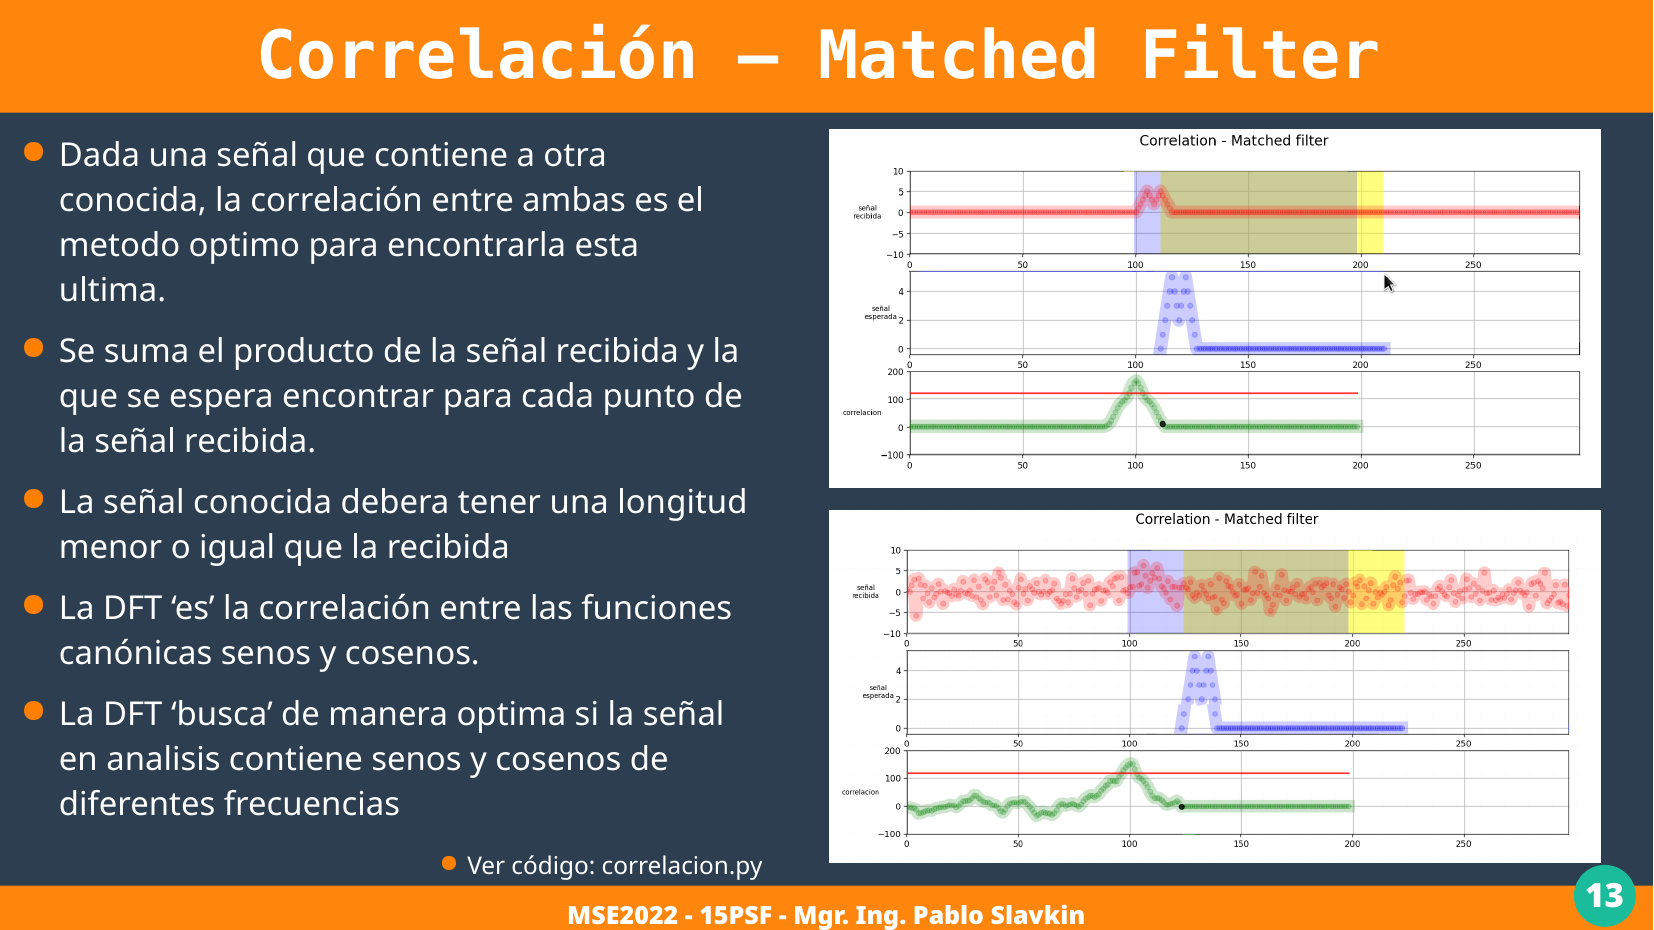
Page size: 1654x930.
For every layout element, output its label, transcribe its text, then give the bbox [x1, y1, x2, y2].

picture [829, 129, 1601, 488]
list Ver código: correlacion.py [429, 848, 786, 910]
title Correlación – Matched Filter [256, 16, 1478, 113]
list Dada una señal que contiene a otra conocida, la correlación entre ambas es el metodo optimo para encontrarla esta ultima. Se suma el producto de la señal recibida y la que se espera encontrar para cada punto de la señal recibida. La señal conocida debera tener una longitud menor o igual que la recibida La DFT ‘es’ la correlación entre las funciones canónicas senos y cosenos. La DFT ‘busca’ de manera optima si la señal en analisis contiene senos y cosenos de diferentes frecuencias [7, 131, 751, 826]
picture [829, 510, 1601, 863]
